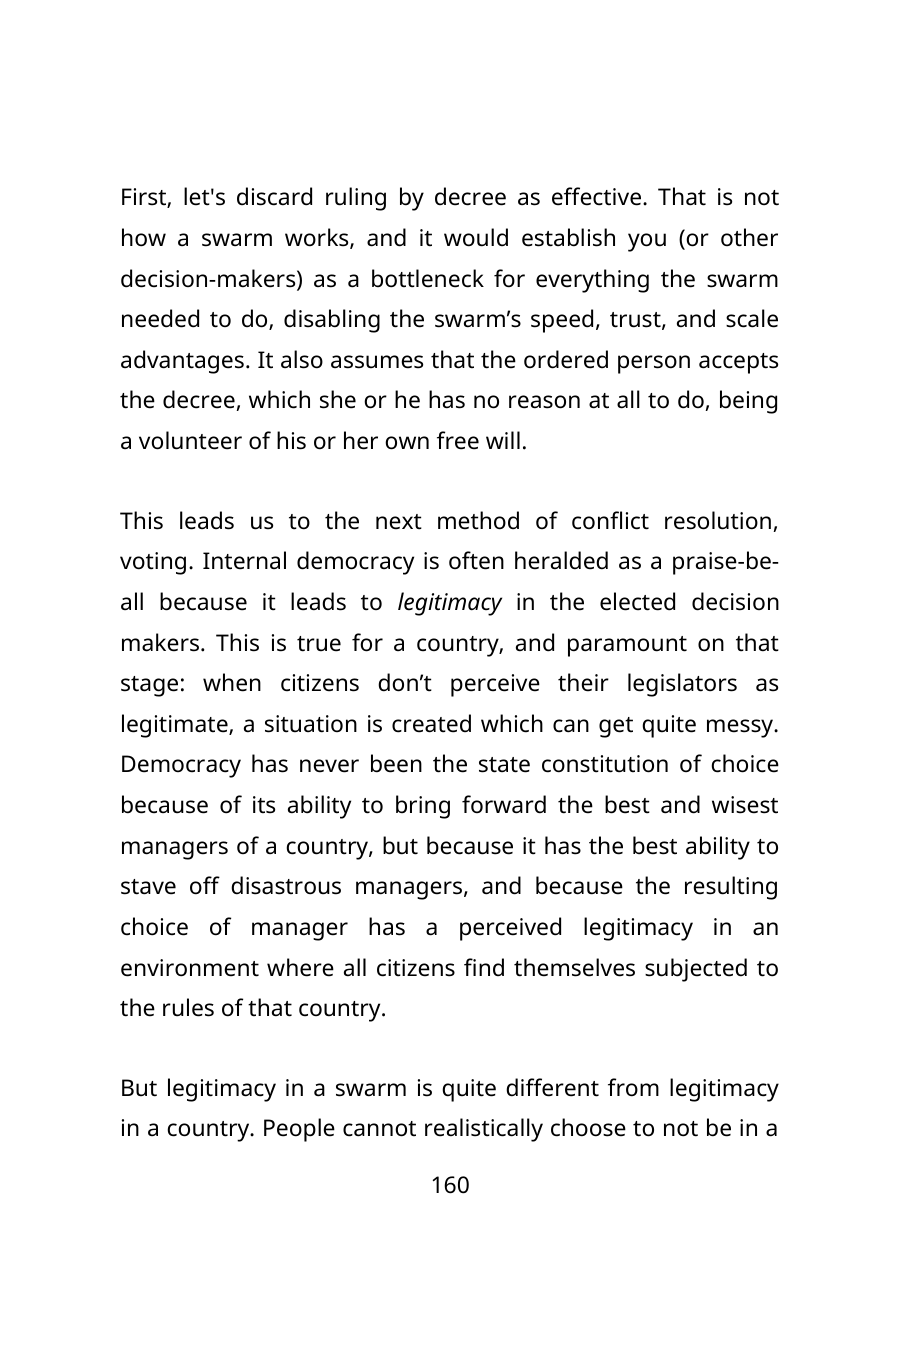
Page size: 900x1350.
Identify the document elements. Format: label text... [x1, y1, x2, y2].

text But legitimacy in a swarm is quite different from legitimacy in a country. People cannot realistically choose to not be in a [120, 1072, 780, 1143]
text This leads us to the next method of conflict resolution, voting. Internal democracy is often heralded as a praise-be-all because it leads to legitimacy in the elected decision makers. This is true for a country, and paramount on that stage: when citizens don’t perceive their legislators as legitimate, a situation is created which can get quite messy. Democracy has never been the state constitution of choice because of its ability to bring forward the best and wisest managers of a country, but because it has the best ability to stave off disastrous managers, and because the resulting choice of manager has a perceived legitimacy in an environment where all citizens find themselves subjected to the rules of that country. [120, 504, 780, 1023]
text First, let's discard ruling by decree as effective. That is not how a swarm works, and it would establish you (or other decision-makers) as a bottleneck for everything the swarm needed to do, disabling the swarm’s speed, trust, and scale advantages. It also assumes that the ordered person accepts the decree, which she or he has no reason at all to do, being a volunteer of his or her own free will. [120, 181, 780, 456]
